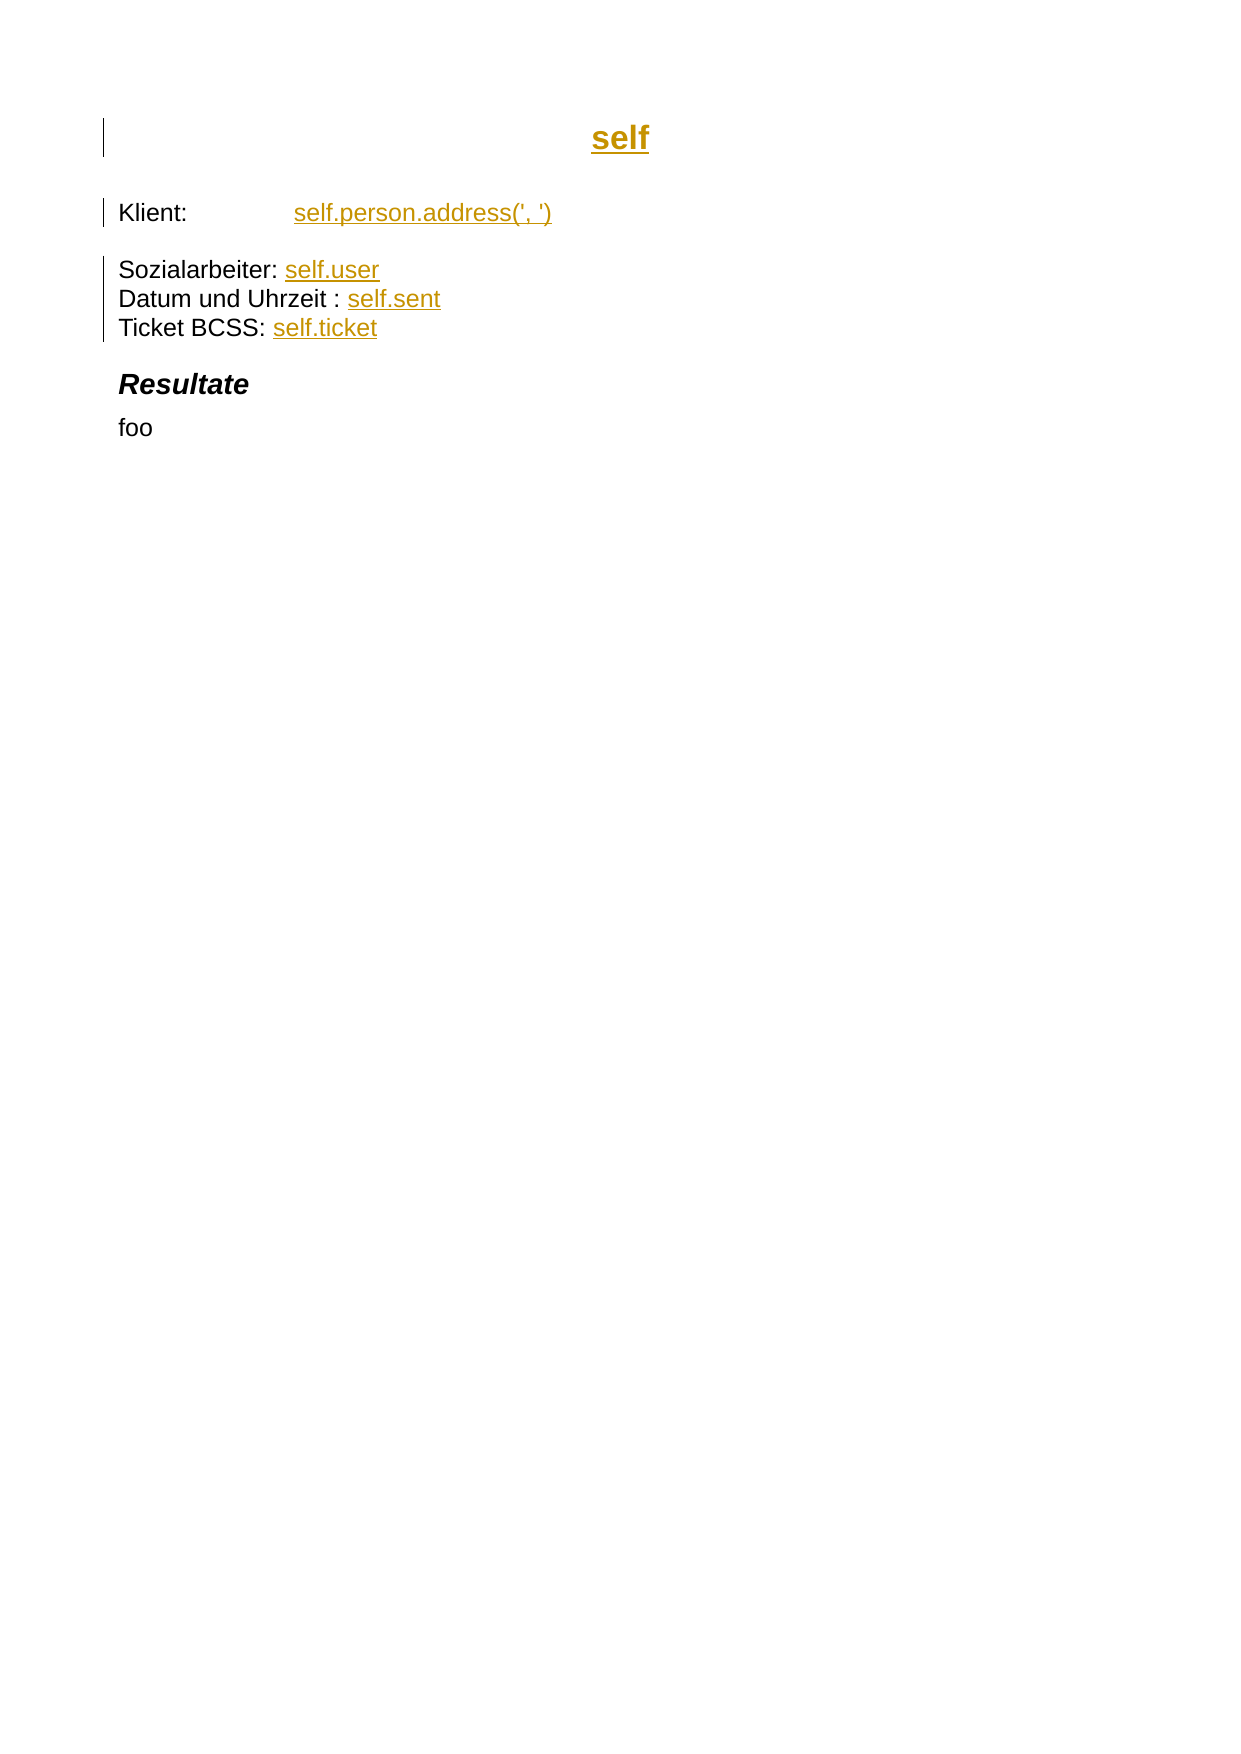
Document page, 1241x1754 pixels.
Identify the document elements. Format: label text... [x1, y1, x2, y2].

text Ticket BCSS: self.ticket [118, 313, 1122, 342]
subtitle Resultate [118, 367, 1122, 400]
text foo [118, 413, 1122, 442]
subtitle self [118, 118, 1122, 157]
text Sozialarbeiter: self.user [118, 256, 1122, 284]
text Datum und Uhrzeit : self.sent [118, 284, 1122, 313]
text Klient: self.person.address(', ') [118, 198, 1122, 227]
